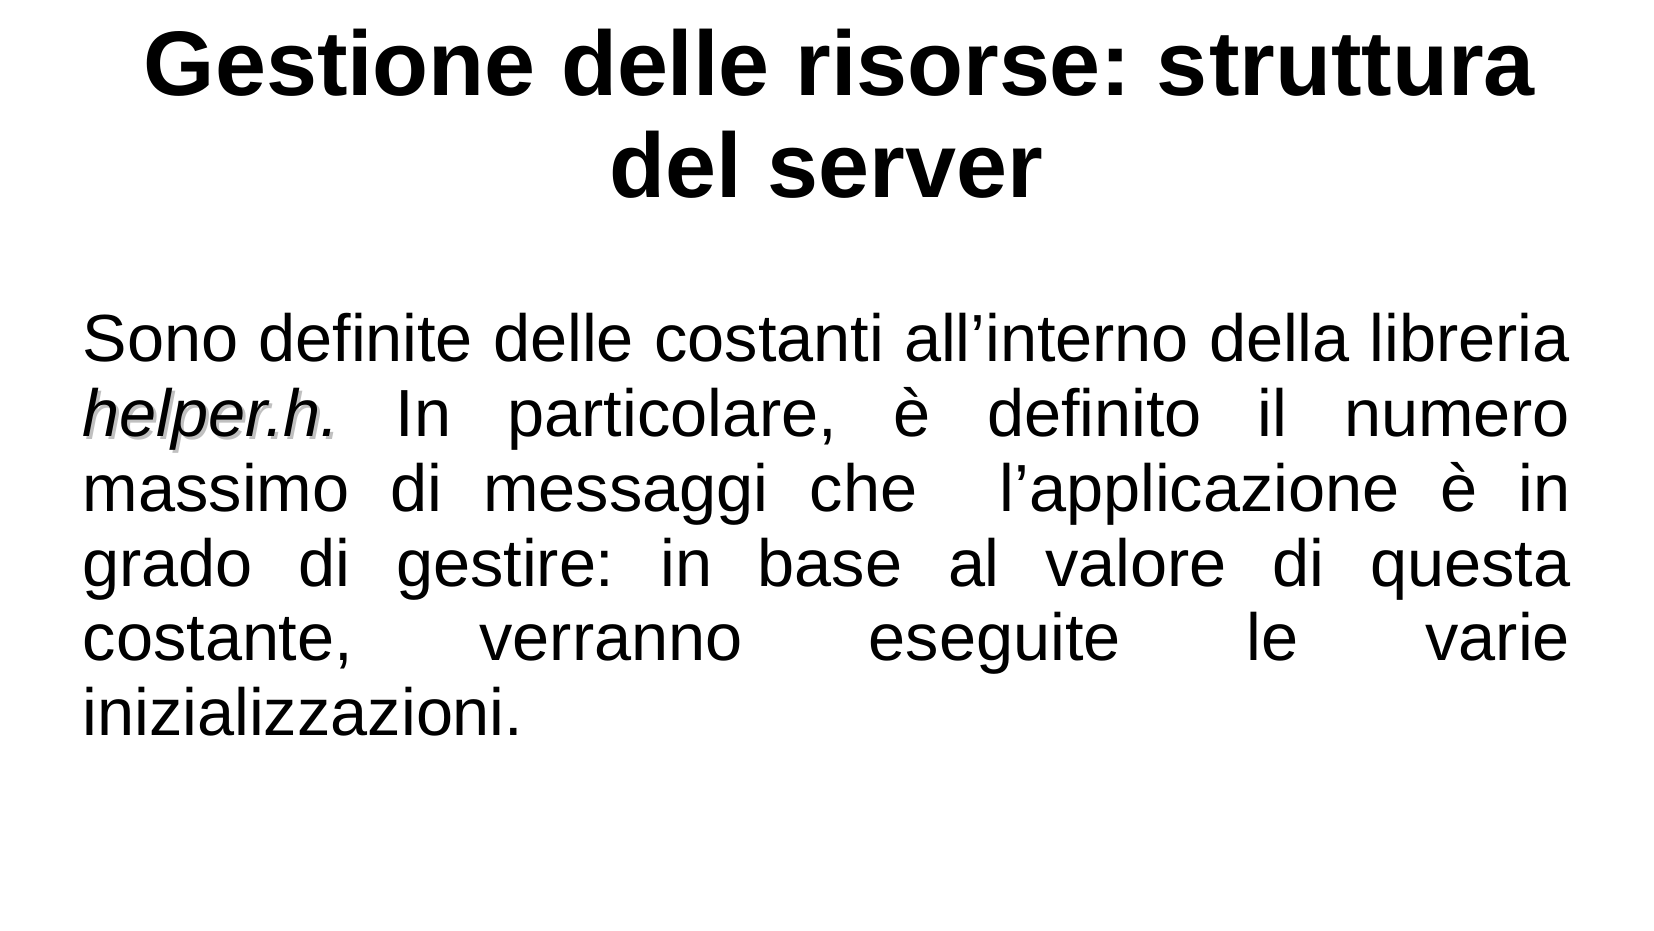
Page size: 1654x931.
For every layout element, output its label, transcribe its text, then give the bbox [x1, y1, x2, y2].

title Gestione delle risorse: struttura del server [82, 12, 1571, 189]
text_box Sono definite delle costanti all’interno della libreria helper.h. In particolare, è definito il numero massimo di messaggi che l’applicazione è in grado di gestire: in base al valore di questa costante, verranno eseguite le varie inizializzazioni. [82, 189, 1571, 862]
